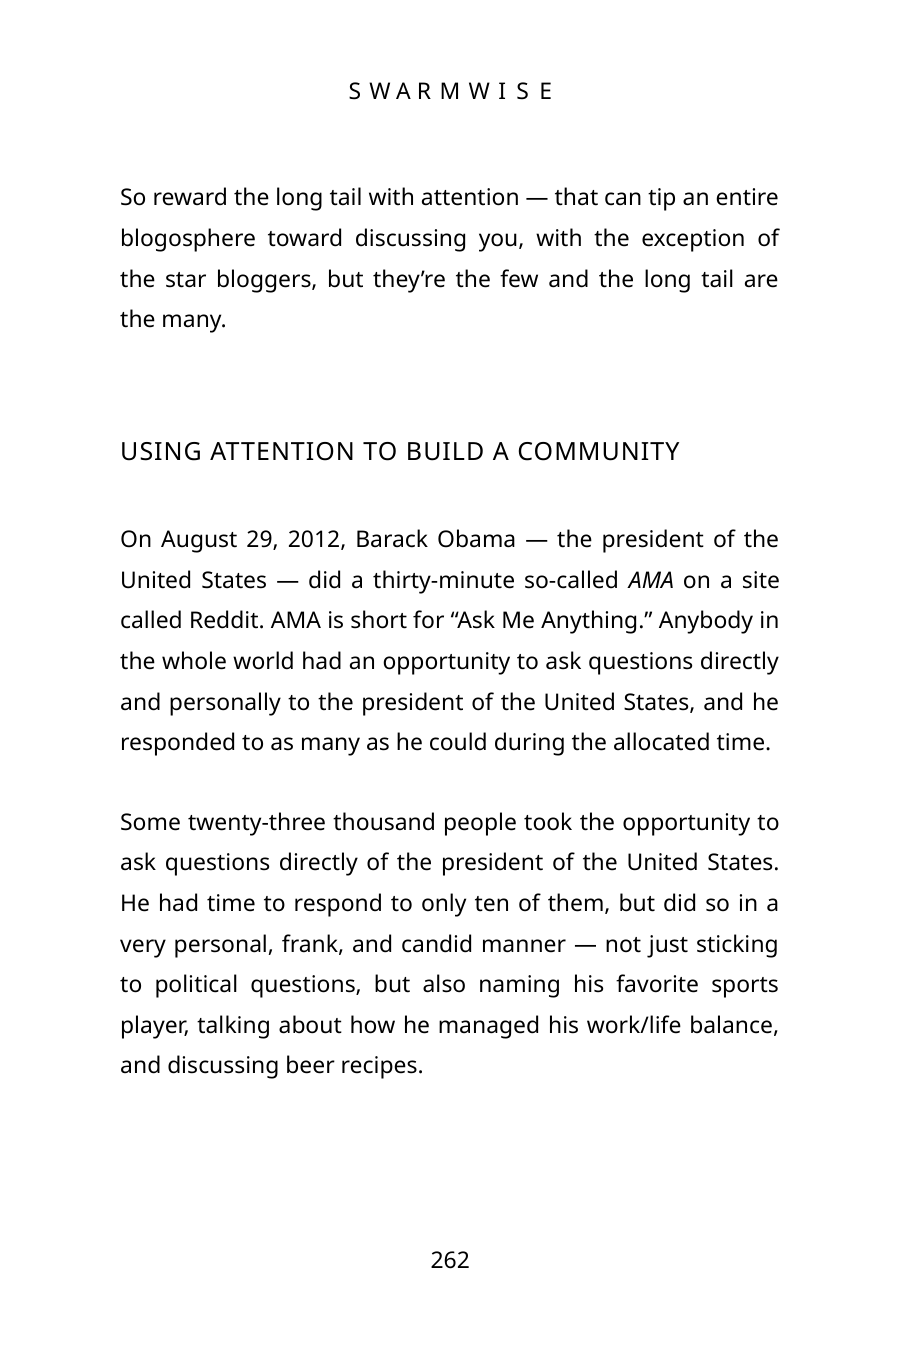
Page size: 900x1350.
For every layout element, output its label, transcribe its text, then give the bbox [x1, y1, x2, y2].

subtitle Using attention to build a community [120, 434, 780, 468]
text On August 29, 2012, Barack Obama — the president of the United States — did a thirty-minute so-called AMA on a site called Reddit. AMA is short for “Ask Me Anything.” Anybody in the whole world had an opportunity to ask questions directly and personally to the president of the United States, and he responded to as many as he could during the allocated time. [120, 523, 780, 757]
text So reward the long tail with attention — that can tip an entire blogosphere toward discussing you, with the exception of the star bloggers, but they’re the few and the long tail are the many. [120, 181, 780, 334]
text Some twenty-three thousand people took the opportunity to ask questions directly of the president of the United States. He had time to respond to only ten of them, but did so in a very personal, frank, and candid manner — not just sticking to political questions, but also naming his favorite sports player, talking about how he managed his work/life balance, and discussing beer recipes. [120, 806, 780, 1081]
